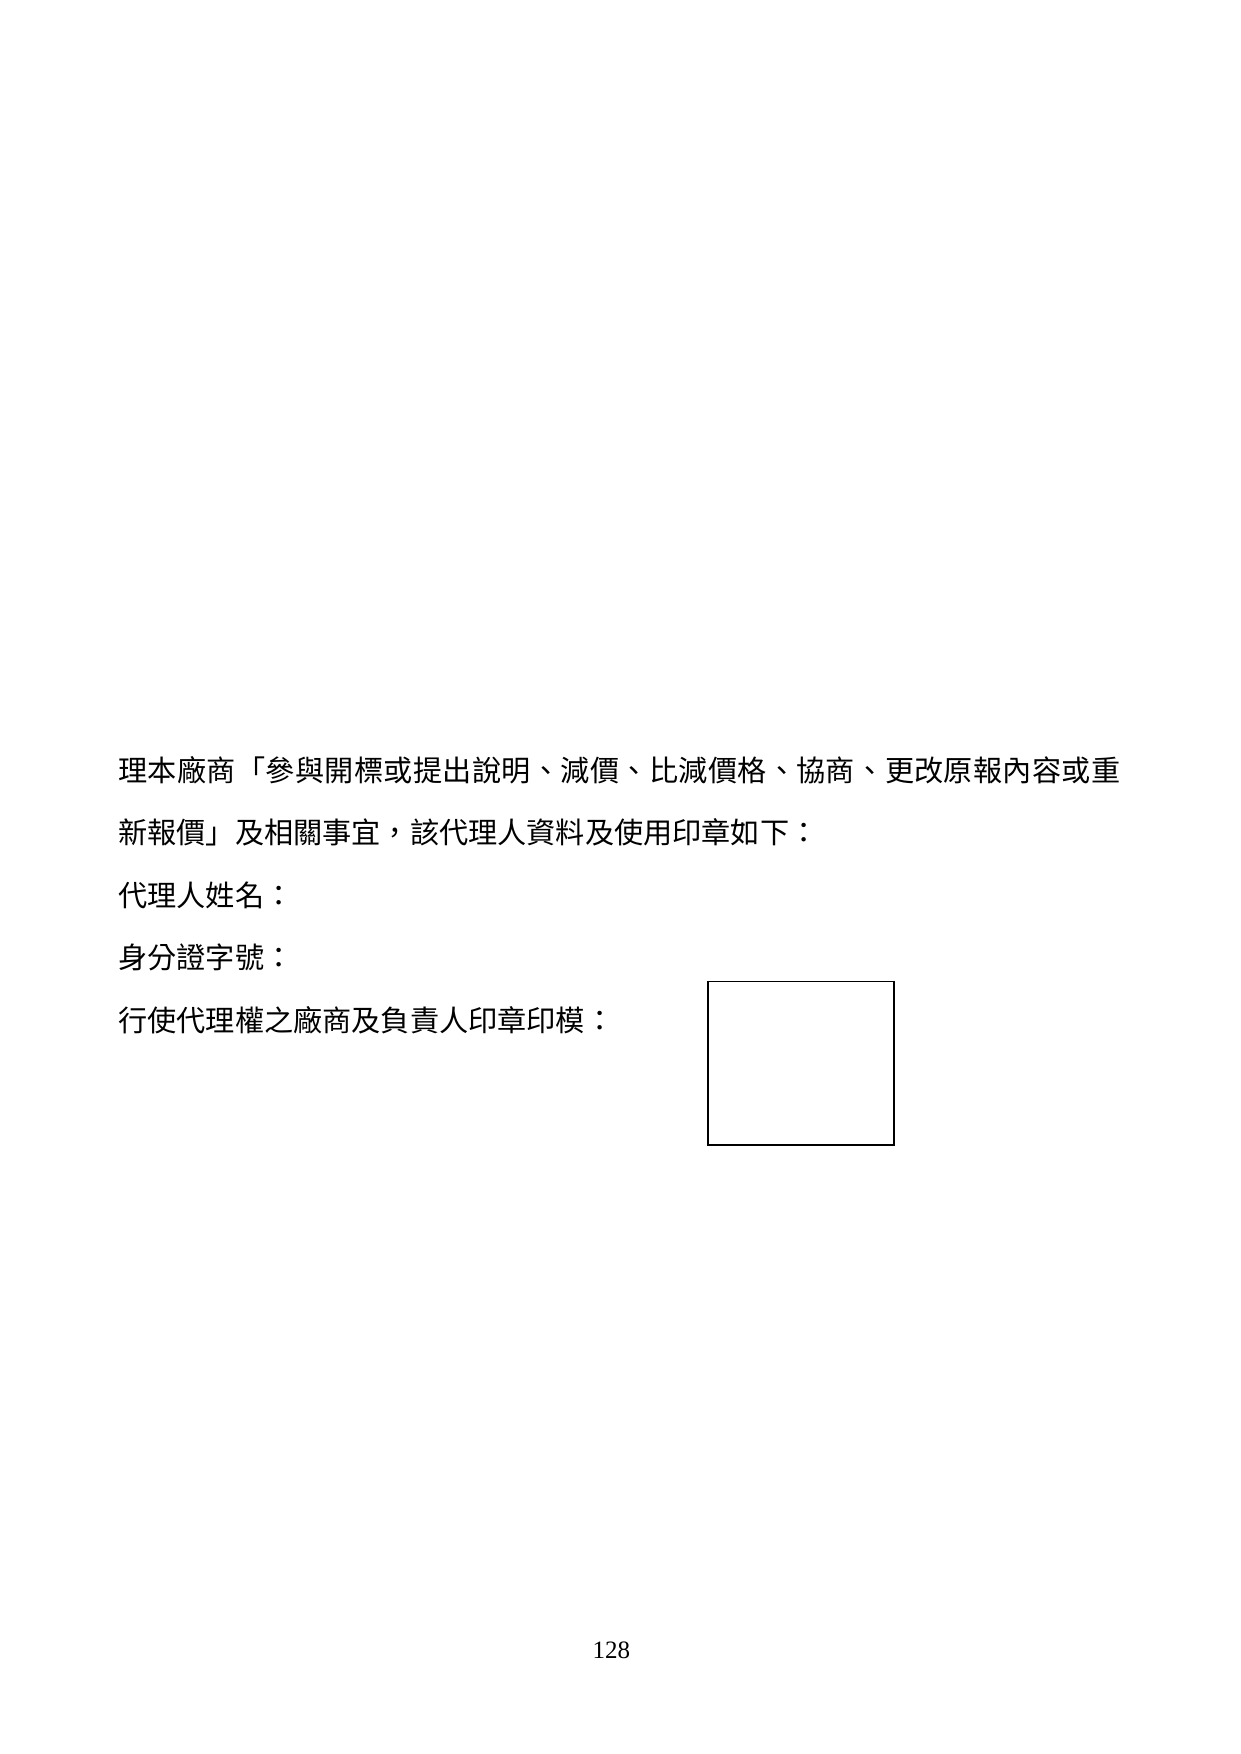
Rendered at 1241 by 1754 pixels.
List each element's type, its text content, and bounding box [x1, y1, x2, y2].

text 身分證字號： [118, 914, 1122, 977]
text 理本廠商「參與開標或提出說明、減價、比減價格、協商、更改原報內容或重新報價」及相關事宜，該代理人資料及使用印章如下： [118, 727, 1122, 852]
text 代理人姓名： [118, 852, 1122, 914]
text [709, 982, 893, 1144]
text 行使代理權之廠商及負責人印章印模： [118, 977, 1122, 1039]
